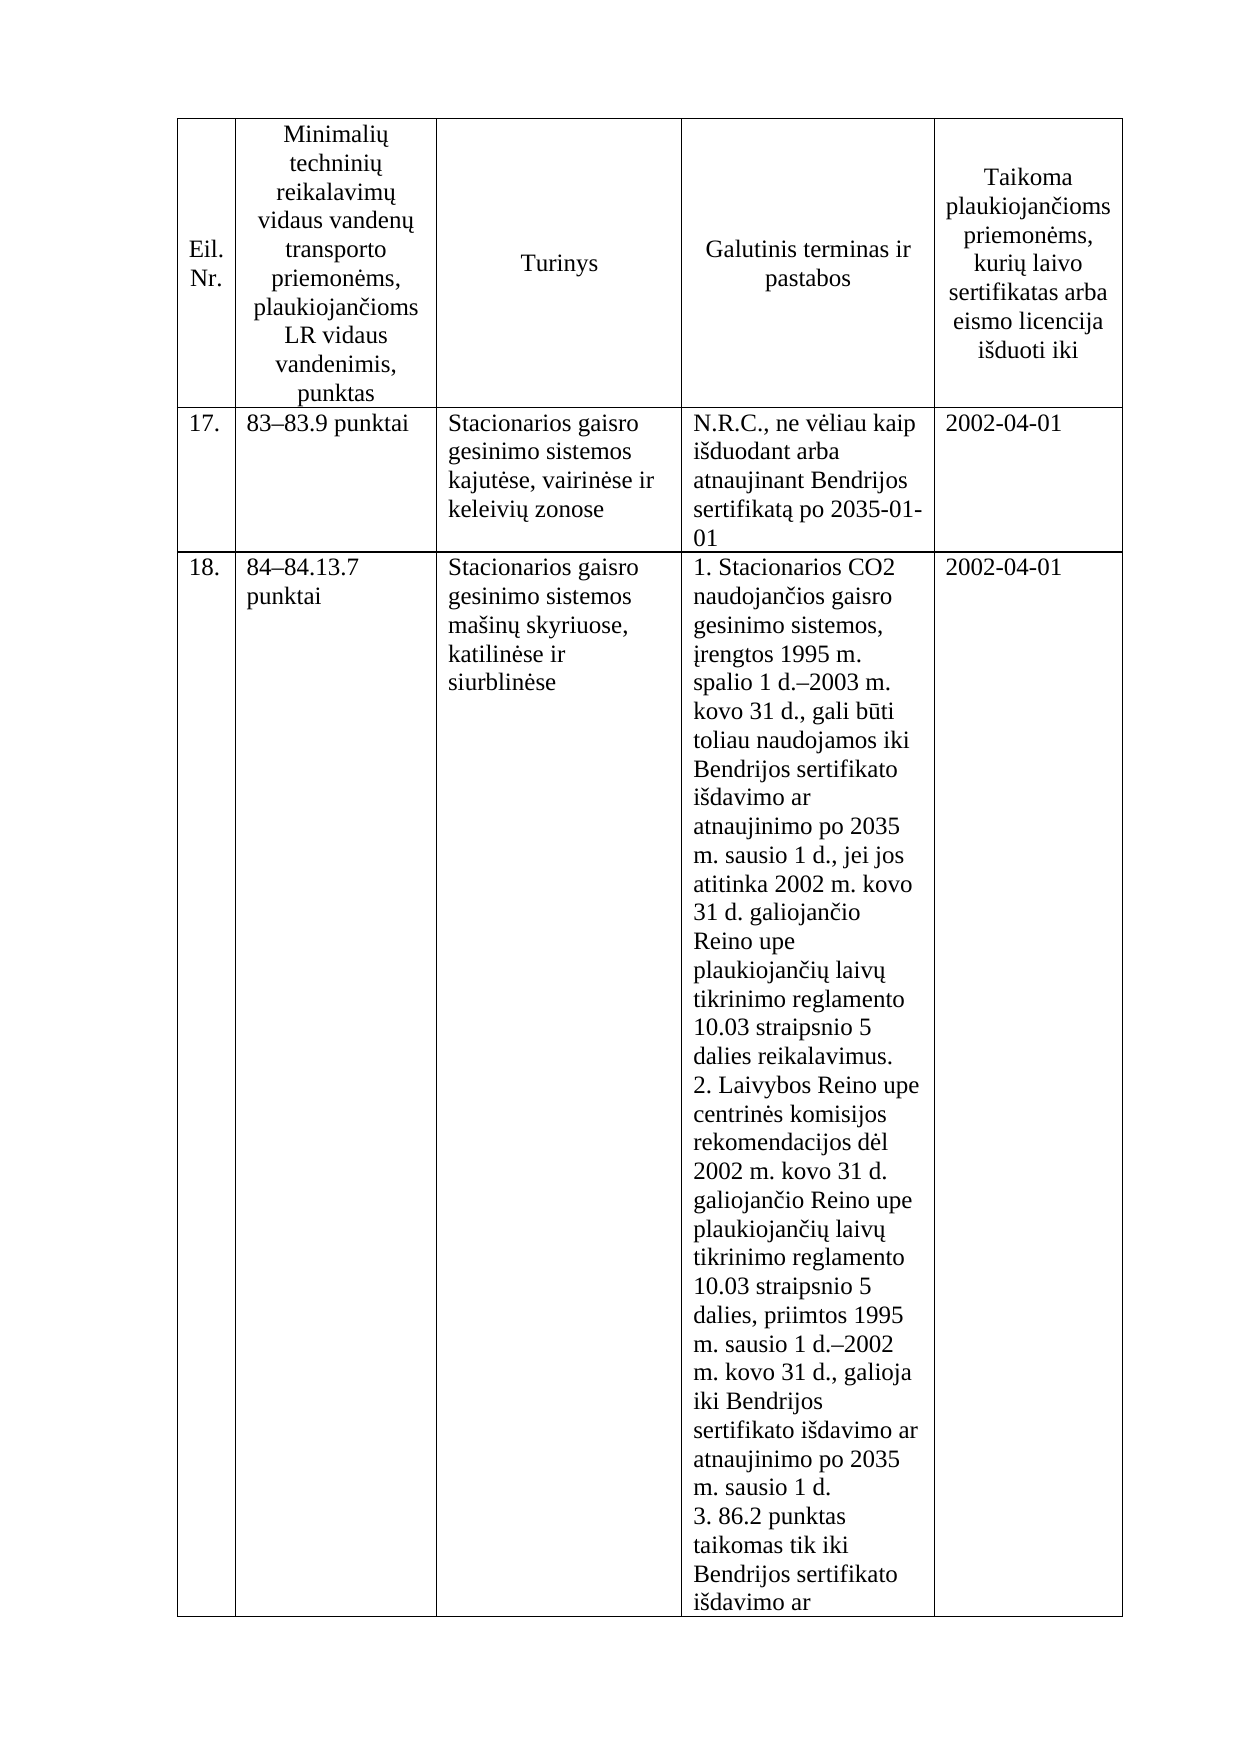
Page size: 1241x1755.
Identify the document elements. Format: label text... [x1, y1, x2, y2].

table_cell 2002-04-01 [935, 408, 1122, 551]
table_cell 18. [178, 553, 235, 1616]
table_cell Stacionarios gaisro gesinimo sistemos kajutėse, vairinėse ir keleivių zonose [437, 408, 681, 551]
table_header Turinys [437, 119, 681, 407]
table_cell 2002-04-01 [935, 553, 1122, 1616]
table_cell N.R.C., ne vėliau kaip išduodant arba atnaujinant Bendrijos sertifikatą po 2035-01-01 [682, 408, 934, 551]
table_cell 84–84.13.7 punktai [236, 553, 436, 1616]
table_header Taikoma plaukiojančioms priemonėms, kurių laivo sertifikatas arba eismo licencija išduoti iki [935, 119, 1122, 407]
table_cell Stacionarios gaisro gesinimo sistemos mašinų skyriuose, katilinėse ir siurblinėse [437, 553, 681, 1616]
table_header Minimalių techninių reikalavimų vidaus vandenų transporto priemonėms, plaukiojančioms LR vidaus vandenimis, punktas [236, 119, 436, 407]
table_cell 17. [178, 408, 235, 551]
table_cell 83–83.9 punktai [236, 408, 436, 551]
table_header Galutinis terminas ir pastabos [682, 119, 934, 407]
table_header Eil. Nr. [178, 119, 235, 407]
table_cell 1. Stacionarios CO2 naudojančios gaisro gesinimo sistemos, įrengtos 1995 m. spalio 1 d.–2003 m. kovo 31 d., gali būti toliau naudojamos iki Bendrijos sertifikato išdavimo ar atnaujinimo po 2035 m. sausio 1 d., jei jos atitinka 2002 m. kovo 31 d. galiojančio Reino upe plaukiojančių laivų tikrinimo reglamento 10.03 straipsnio 5 dalies reikalavimus. 2. Laivybos Reino upe centrinės komisijos rekomendacijos dėl 2002 m. kovo 31 d. galiojančio Reino upe plaukiojančių laivų tikrinimo reglamento 10.03 straipsnio 5 dalies, priimtos 1995 m. sausio 1 d.–2002 m. kovo 31 d., galioja iki Bendrijos sertifikato išdavimo ar atnaujinimo po 2035 m. sausio 1 d. 3. 86.2 punktas taikomas tik iki Bendrijos sertifikato išdavimo ar [682, 553, 934, 1616]
